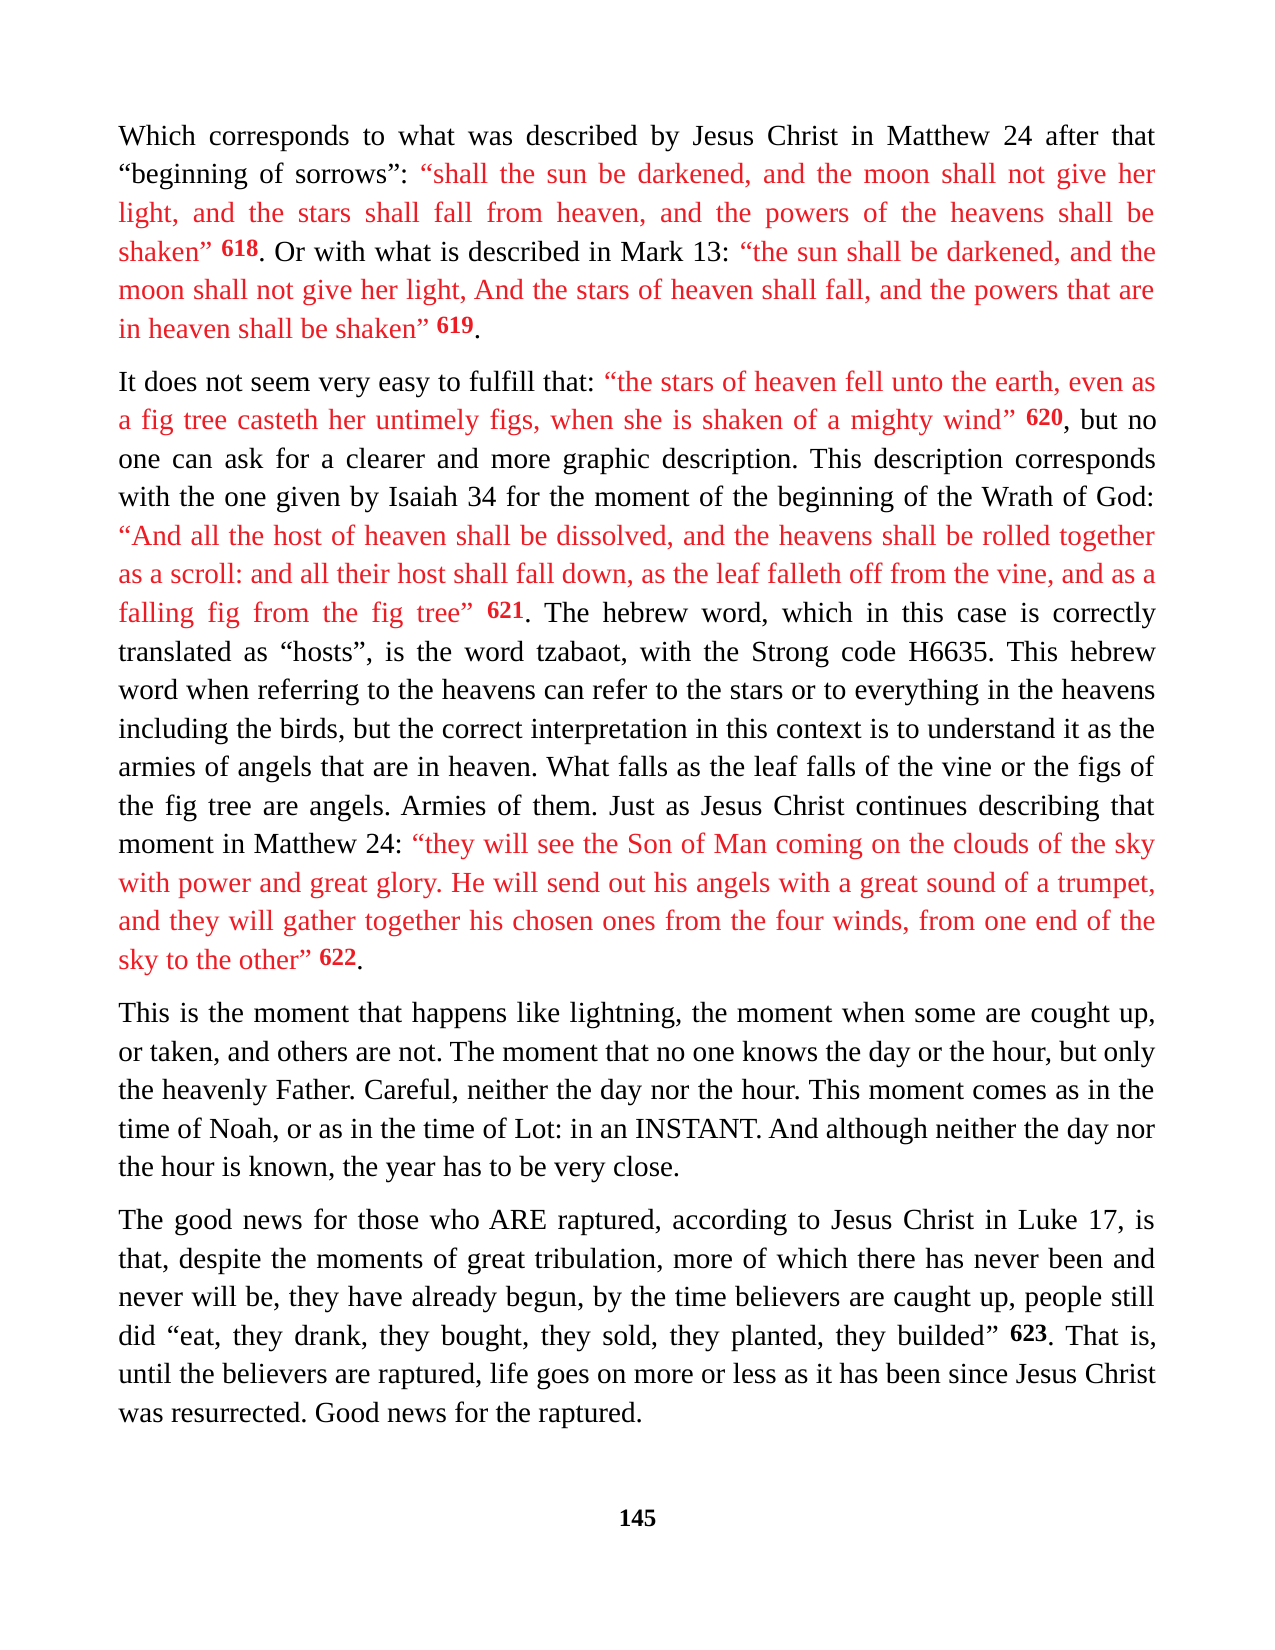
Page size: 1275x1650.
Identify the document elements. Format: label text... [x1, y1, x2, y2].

text Which corresponds to what was described by Jesus Christ in Matthew 24 after that “beginning of sorrows”: “shall the sun be darkened, and the moon shall not give her light, and the stars shall fall from heaven, and the powers of the heavens shall be shaken” . Or with what is described in Mark 13: “the sun shall be darkened, and the moon shall not give her light, And the stars of heaven shall fall, and the powers that are in heaven shall be shaken” . [118, 118, 1157, 344]
text It does not seem very easy to fulfill that: “the stars of heaven fell unto the earth, even as a fig tree casteth her untimely figs, when she is shaken of a mighty wind” , but no one can ask for a clearer and more graphic description. This description corresponds with the one given by Isaiah 34 for the moment of the beginning of the Wrath of God: “And all the host of heaven shall be dissolved, and the heavens shall be rolled together as a scroll: and all their host shall fall down, as the leaf falleth off from the vine, and as a falling fig from the fig tree” . The hebrew word, which in this case is correctly translated as “hosts”, is the word tzabaot, with the Strong code H6635. This hebrew word when referring to the heavens can refer to the stars or to everything in the heavens including the birds, but the correct interpretation in this context is to understand it as the armies of angels that are in heaven. What falls as the leaf falls of the vine or the figs of the fig tree are angels. Armies of them. Just as Jesus Christ continues describing that moment in Matthew 24: “they will see the Son of Man coming on the clouds of the sky with power and great glory. He will send out his angels with a great sound of a trumpet, and they will gather together his chosen ones from the four winds, from one end of the sky to the other” . [118, 364, 1157, 976]
text The good news for those who ARE raptured, according to Jesus Christ in Luke 17, is that, despite the moments of great tribulation, more of which there has never been and never will be, they have already begun, by the time believers are caught up, people still did “eat, they drank, they bought, they sold, they planted, they builded” . That is, until the believers are raptured, life goes on more or less as it has been since Jesus Christ was resurrected. Good news for the raptured. [118, 1202, 1157, 1429]
text This is the moment that happens like lightning, the moment when some are cought up, or taken, and others are not. The moment that no one knows the day or the hour, but only the heavenly Father. Careful, neither the day nor the hour. This moment comes as in the time of Noah, or as in the time of Lot: in an INSTANT. And although neither the day nor the hour is known, the year has to be very close. [118, 995, 1157, 1183]
